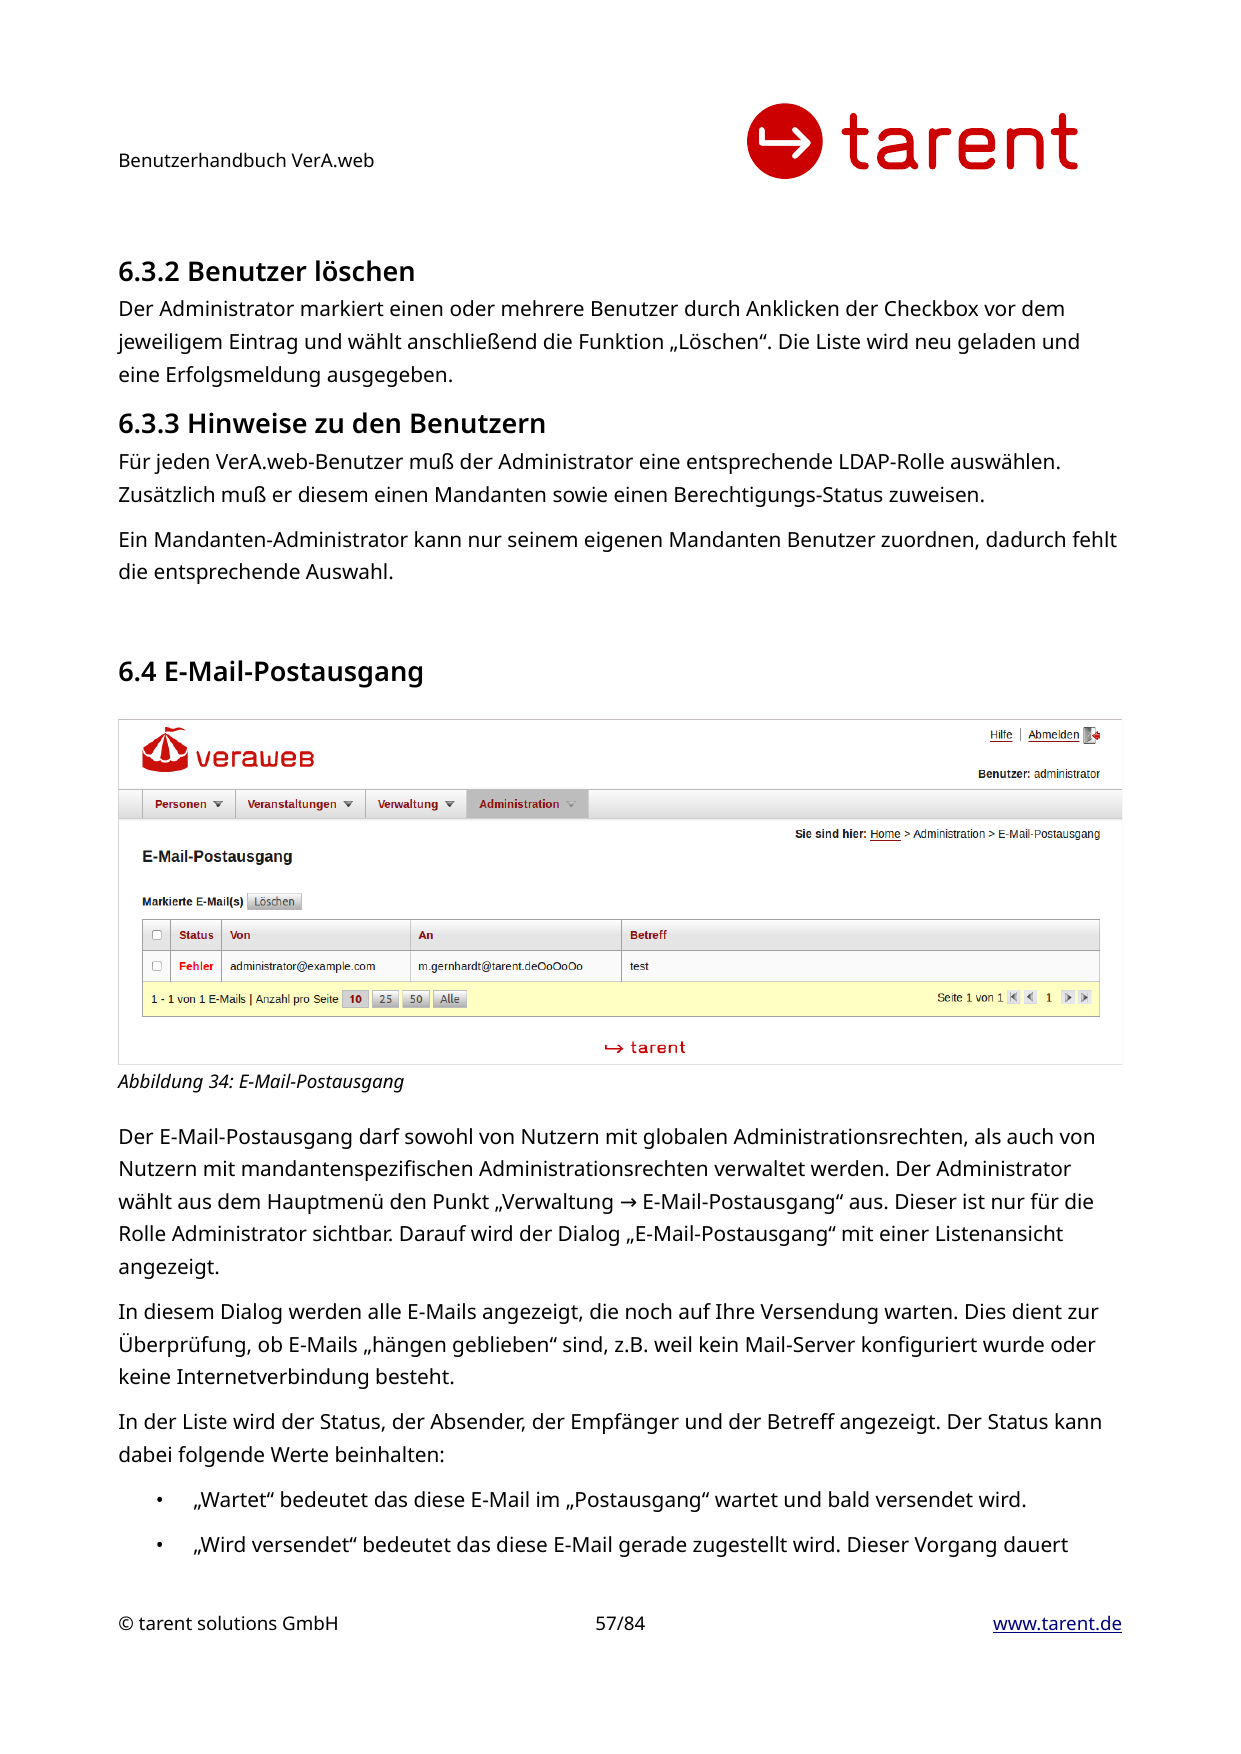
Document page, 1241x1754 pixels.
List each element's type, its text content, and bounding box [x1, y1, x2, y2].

subtitle Benutzer löschen [118, 252, 1122, 289]
list „Wartet“ bedeutet das diese E-Mail im „Postausgang“ wartet und bald versendet wird. [156, 1485, 1122, 1513]
text Der E-Mail-Postausgang darf sowohl von Nutzern mit globalen Administrationsrechten, als auch von Nutzern mit mandantenspezifischen Administrationsrechten verwaltet werden. Der Administrator wählt aus dem Hauptmenü den Punkt „Verwaltung → E-Mail-Postausgang“ aus. Dieser ist nur für die Rolle Administrator sichtbar. Darauf wird der Dialog „E-Mail-Postausgang“ mit einer Listenansicht angezeigt. [118, 1094, 1122, 1281]
text [118, 695, 1122, 719]
text In der Liste wird der Status, der Absender, der Empfänger und der Betreff angezeigt. Der Status kann dabei folgende Werte beinhalten: [118, 1407, 1122, 1468]
subtitle E-Mail-Postausgang [118, 653, 1122, 689]
picture [118, 719, 1123, 1065]
text Ein Mandanten-Administrator kann nur seinem eigenen Mandanten Benutzer zuordnen, dadurch fehlt die entsprechende Auswahl. [118, 525, 1122, 586]
subtitle Hinweise zu den Benutzern [118, 405, 1122, 442]
list „Wird versendet“ bedeutet das diese E-Mail gerade zugestellt wird. Dieser Vorgang dauert [156, 1530, 1122, 1558]
text Der Administrator markiert einen oder mehrere Benutzer durch Anklicken der Checkbox vor dem jeweiligem Eintrag und wählt anschließend die Funktion „Löschen“. Die Liste wird neu geladen und eine Erfolgsmeldung ausgegeben. [118, 294, 1122, 388]
text Abbildung 34: E-Mail-Postausgang [118, 1065, 1122, 1094]
text In diesem Dialog werden alle E-Mails angezeigt, die noch auf Ihre Versendung warten. Dies dient zur Überprüfung, ob E-Mails „hängen geblieben“ sind, z.B. weil kein Mail-Server konfiguriert wurde oder keine Internetverbindung besteht. [118, 1297, 1122, 1391]
text Für jeden VerA.web-Benutzer muß der Administrator eine entsprechende LDAP-Rolle auswählen. Zusätzlich muß er diesem einen Mandanten sowie einen Berechtigungs-Status zuweisen. [118, 447, 1122, 508]
